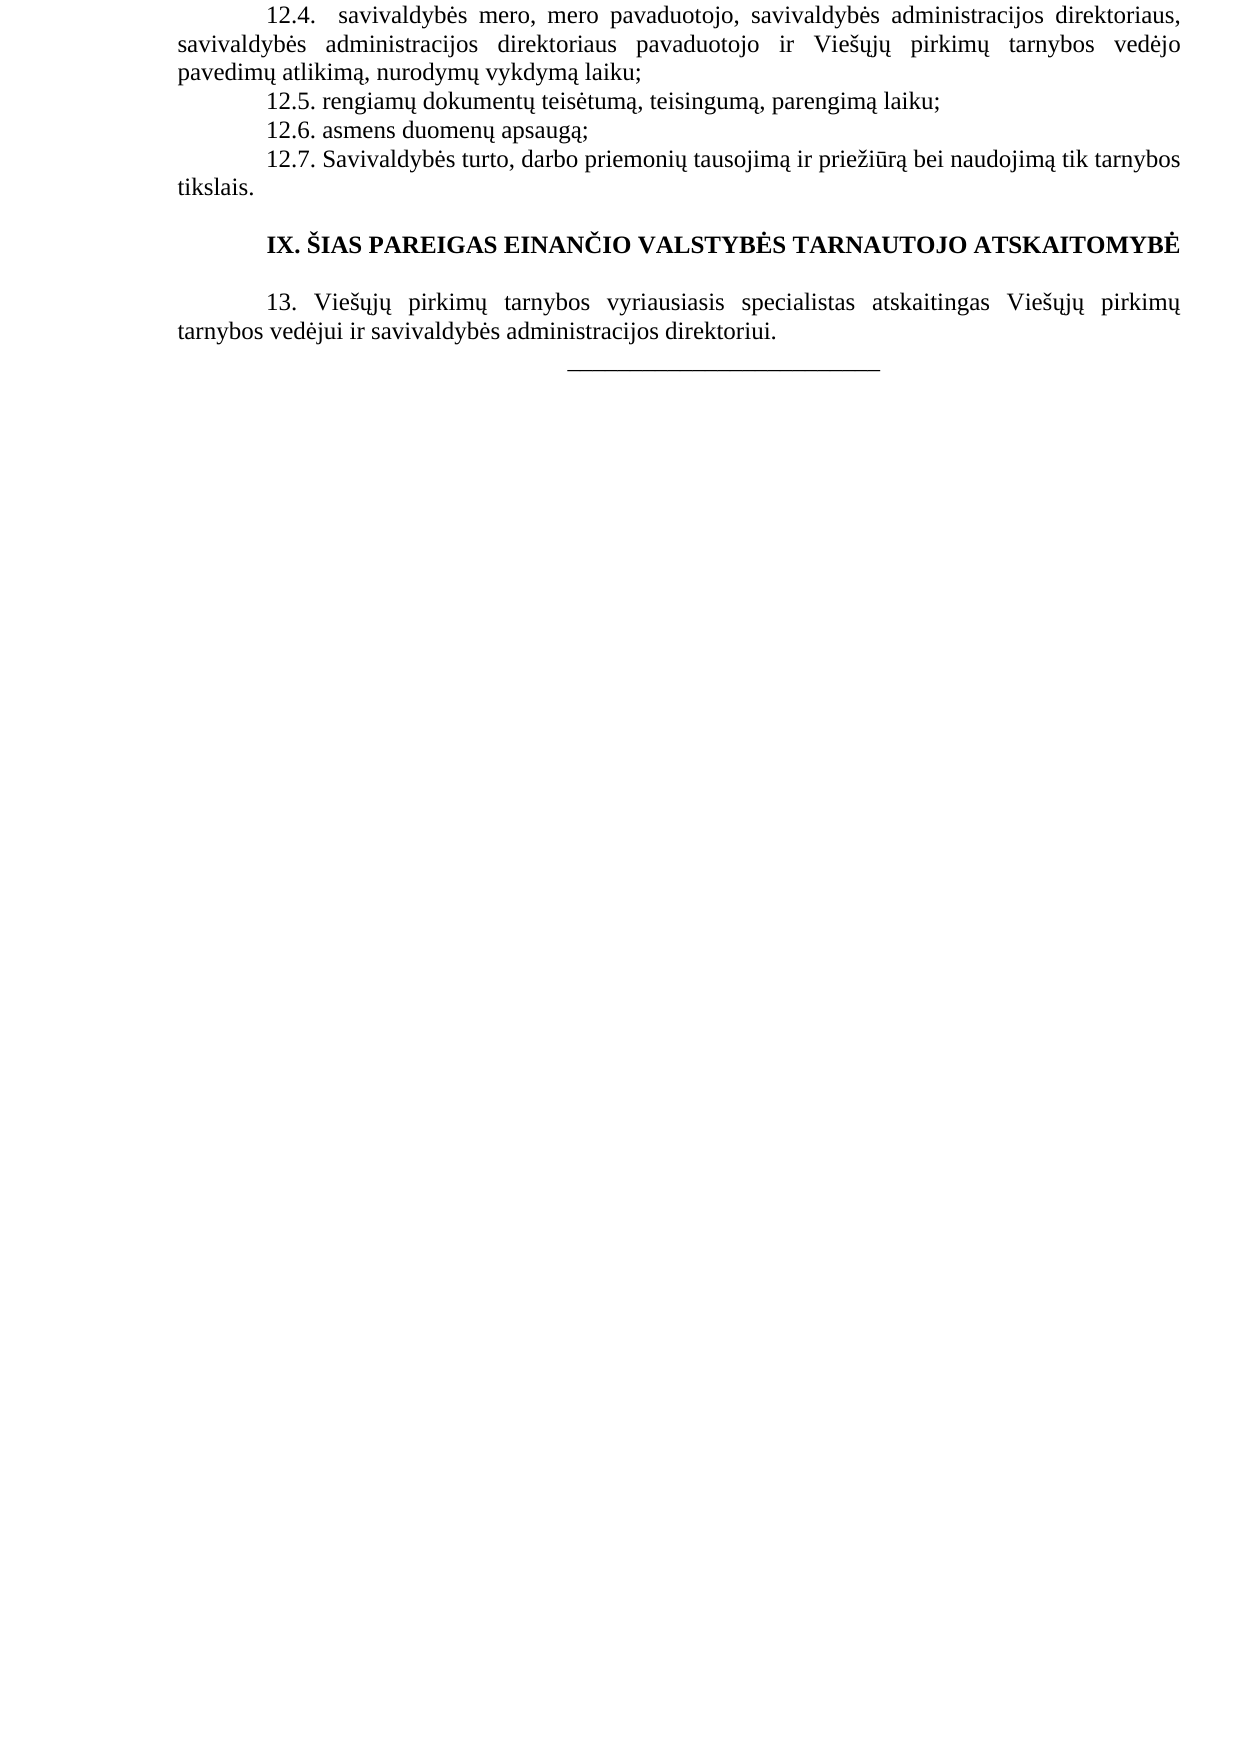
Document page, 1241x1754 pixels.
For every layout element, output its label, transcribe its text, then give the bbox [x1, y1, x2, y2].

text IX. ŠIAS PAREIGAS EINANČIO VALSTYBĖS TARNAUTOJO ATSKAITOMYBĖ [177, 230, 1181, 259]
text 12.6. asmens duomenų apsaugą; [177, 115, 1181, 144]
text 12.5. rengiamų dokumentų teisėtumą, teisingumą, parengimą laiku; [177, 86, 1181, 115]
text 12.7. Savivaldybės turto, darbo priemonių tausojimą ir priežiūrą bei naudojimą tik tarnybos tikslais. [177, 144, 1181, 201]
text 12.4. savivaldybės mero, mero pavaduotojo, savivaldybės administracijos direktoriaus, savivaldybės administracijos direktoriaus pavaduotojo ir Viešųjų pirkimų tarnybos vedėjo pavedimų atlikimą, nurodymų vykdymą laiku; [177, 0, 1181, 86]
text 13. Viešųjų pirkimų tarnybos vyriausiasis specialistas atskaitingas Viešųjų pirkimų tarnybos vedėjui ir savivaldybės administracijos direktoriui. [177, 287, 1181, 345]
text _________________________ [177, 345, 1181, 374]
